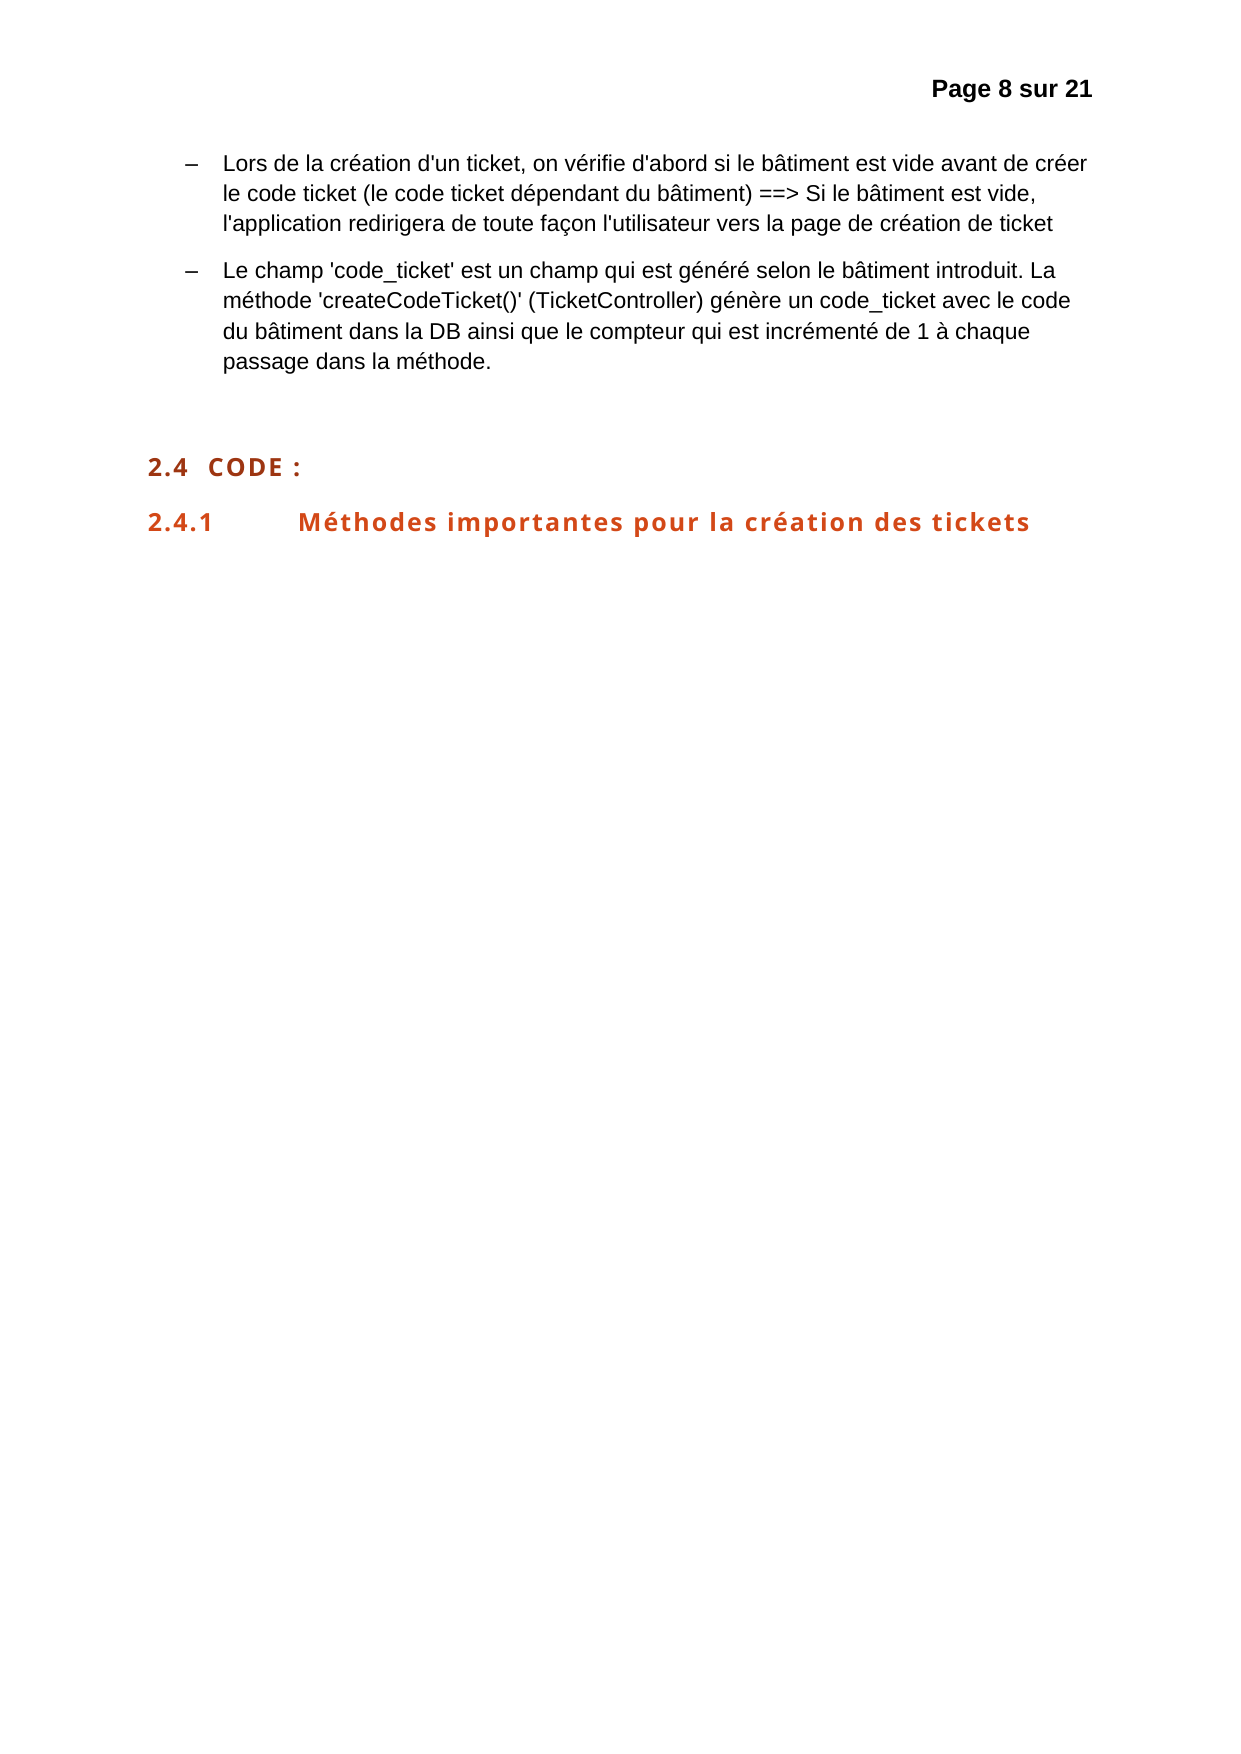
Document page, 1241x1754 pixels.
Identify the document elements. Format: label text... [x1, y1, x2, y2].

subtitle CODE : [148, 450, 1092, 484]
list Le champ 'code_ticket' est un champ qui est généré selon le bâtiment introduit. La méthode 'createCodeTicket()' (TicketController) génère un code_ticket avec le code du bâtiment dans la DB ainsi que le compteur qui est incrémenté de 1 à chaque passage dans la méthode. [185, 257, 1092, 374]
list Lors de la création d'un ticket, on vérifie d'abord si le bâtiment est vide avant de créer le code ticket (le code ticket dépendant du bâtiment) ==> Si le bâtiment est vide, l'application redirigera de toute façon l'utilisateur vers la page de création de ticket [185, 150, 1092, 237]
subtitle Méthodes importantes pour la création des tickets [148, 505, 1092, 539]
